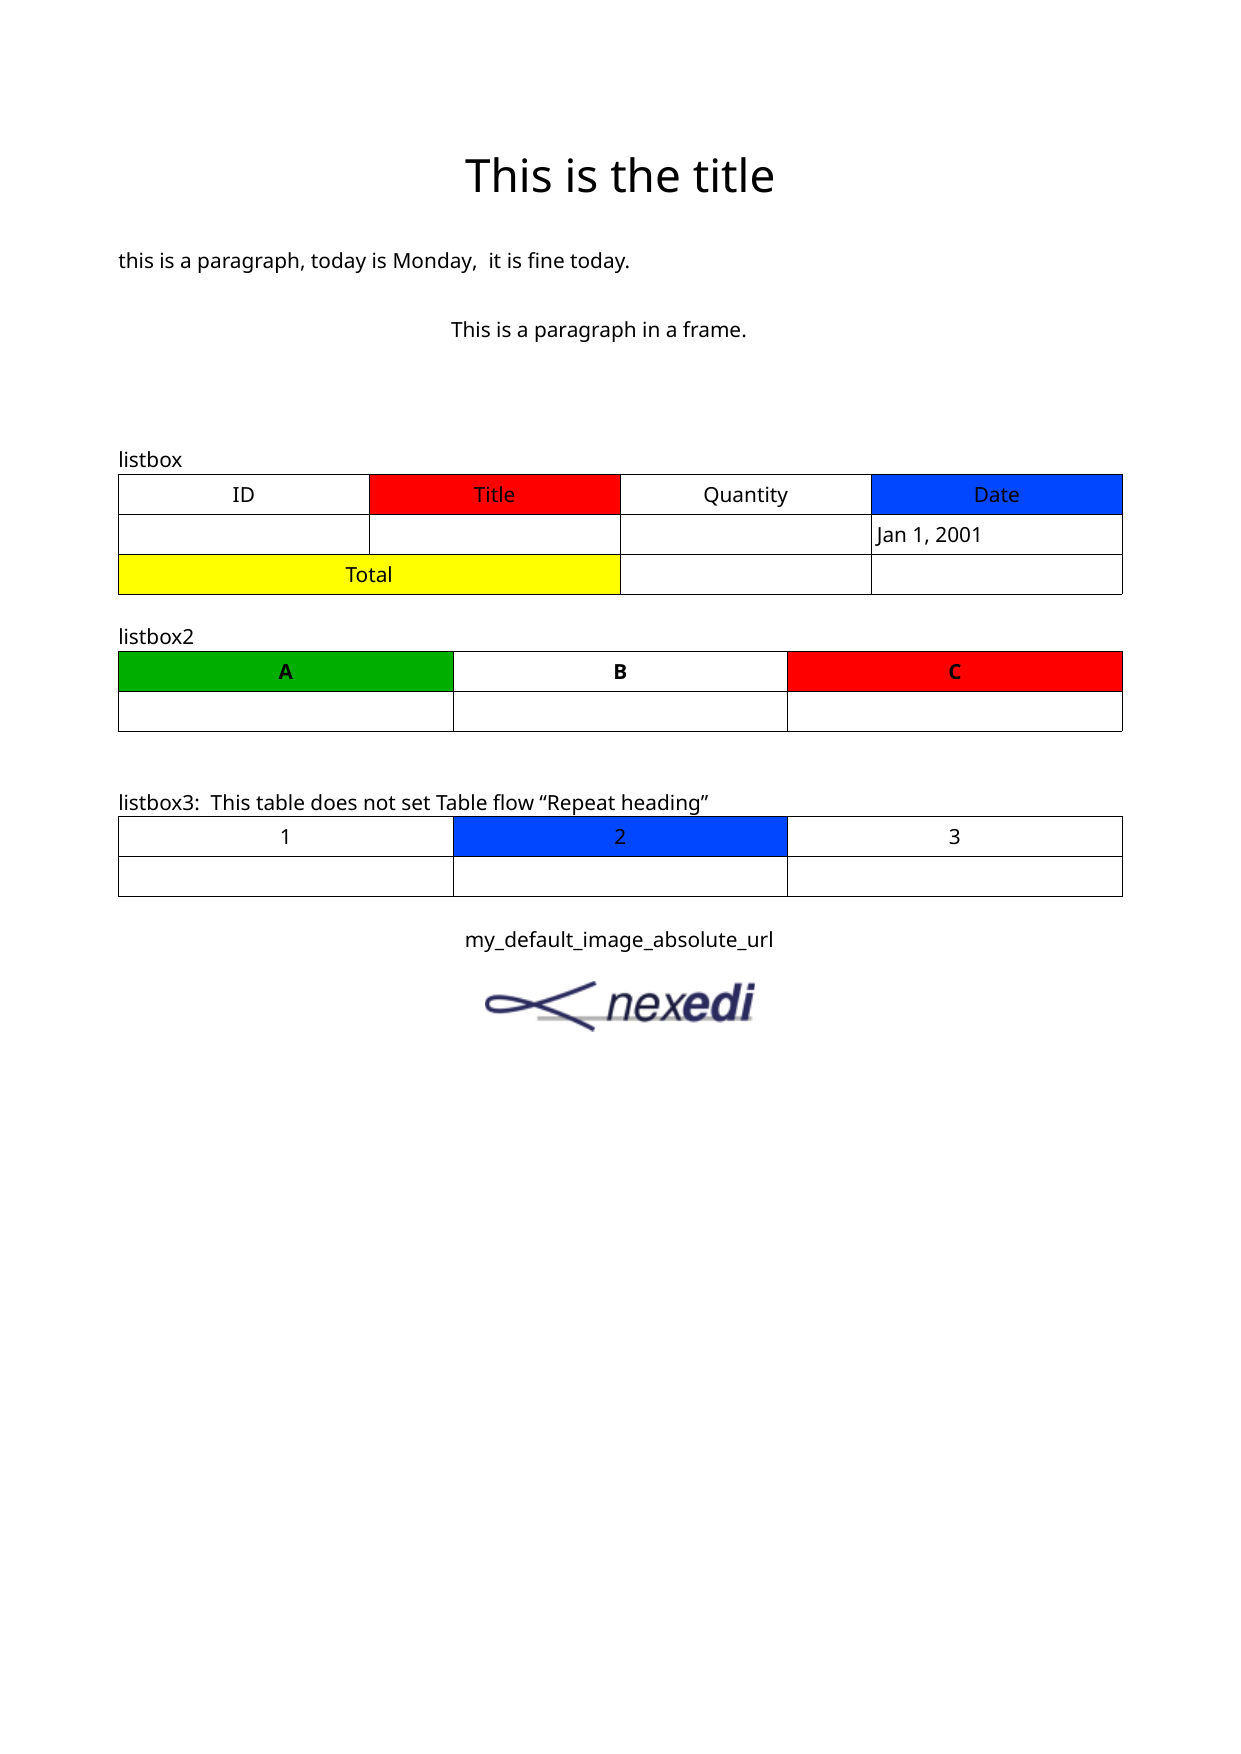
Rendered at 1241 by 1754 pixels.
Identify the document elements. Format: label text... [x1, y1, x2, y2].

table_cell [454, 857, 787, 896]
table_header Quantity [621, 475, 871, 514]
table_cell [119, 692, 453, 731]
table_header 2 [454, 817, 787, 856]
text my_default_image_absolute_url [118, 925, 1122, 953]
table_cell [788, 692, 1122, 731]
table_header 3 [788, 817, 1122, 856]
picture [485, 981, 755, 1032]
text this is a paragraph, today is Monday, it is fine today. [118, 246, 1122, 275]
text This is a paragraph in a frame. [451, 315, 789, 344]
table_header C [788, 652, 1122, 691]
table_cell [119, 515, 369, 554]
table_header Date [872, 475, 1122, 514]
title This is the title [118, 143, 1122, 206]
table_header Title [370, 475, 620, 514]
text listbox3: This table does not set Table flow “Repeat heading” [118, 788, 1122, 816]
table_header ID [119, 475, 369, 514]
text listbox2 [118, 622, 1122, 651]
table_cell [788, 857, 1122, 896]
table_cell [454, 692, 787, 731]
table_cell Total [119, 555, 620, 594]
table_header A [119, 652, 453, 691]
table_cell [621, 515, 871, 554]
table_cell [621, 555, 871, 594]
text listbox [118, 446, 1122, 474]
table_cell [370, 515, 620, 554]
table_cell [119, 857, 453, 896]
table_header B [454, 652, 787, 691]
table_cell [872, 555, 1122, 594]
table_cell Jan 1, 2001 [872, 515, 1122, 554]
table_header 1 [119, 817, 453, 856]
